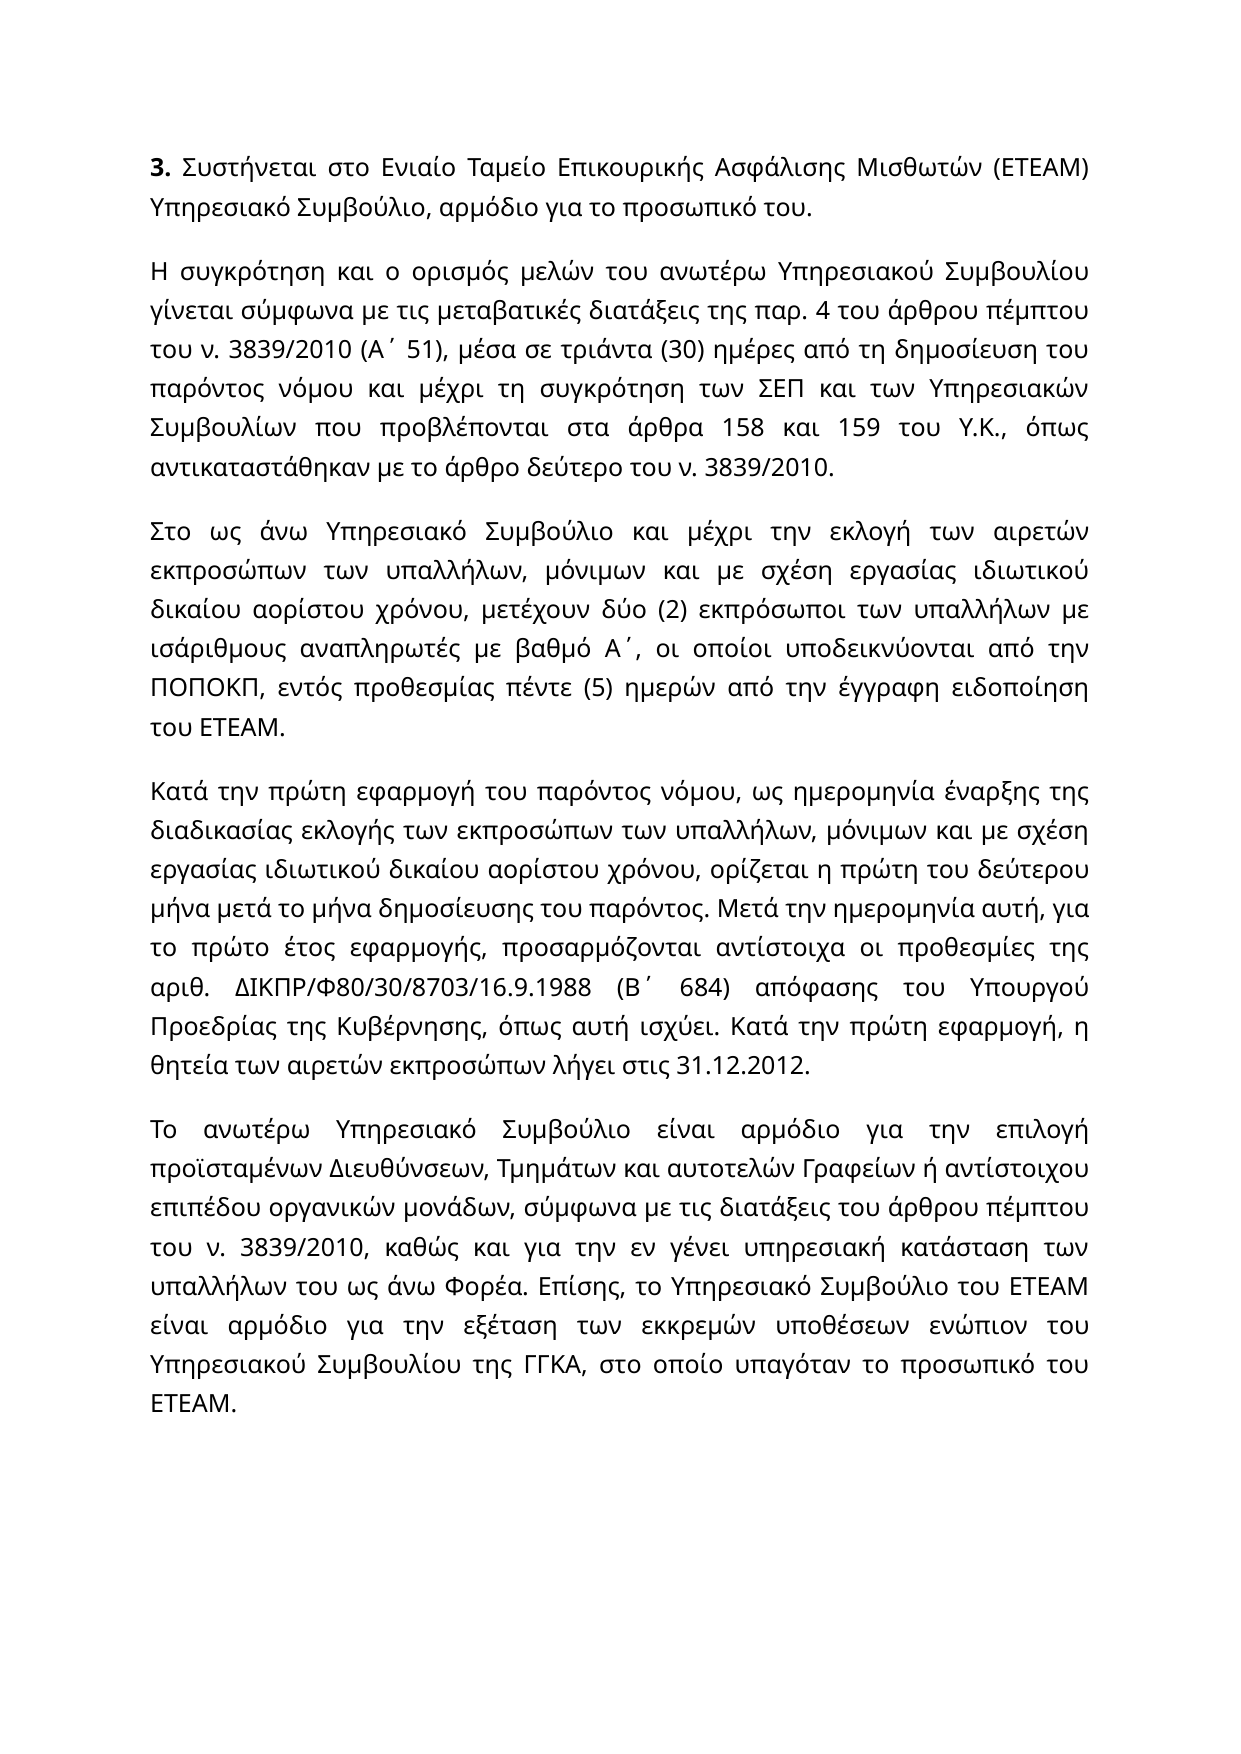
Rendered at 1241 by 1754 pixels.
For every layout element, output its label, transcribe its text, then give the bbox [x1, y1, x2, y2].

text Κατά την πρώτη εφαρμογή του παρόντος νόμου, ως ημερομηνία έναρξης της διαδικασίας εκλογής των εκπροσώπων των υπαλλήλων, μόνιμων και με σχέση εργασίας ιδιωτικού δικαίου αορίστου χρόνου, ορίζεται η πρώτη του δεύτερου μήνα μετά το μήνα δημοσίευσης του παρόντος. Μετά την ημερομηνία αυτή, για το πρώτο έτος εφαρμογής, προσαρμόζονται αντίστοιχα οι προθεσμίες της αριθ. ΔΙΚΠΡ/Φ80/30/8703/16.9.1988 (Β΄ 684) απόφασης του Υπουργού Προεδρίας της Κυβέρνησης, όπως αυτή ισχύει. Κατά την πρώτη εφαρμογή, η θητεία των αιρετών εκπροσώπων λήγει στις 31.12.2012. [150, 773, 1090, 1082]
text Το ανωτέρω Υπηρεσιακό Συμβούλιο είναι αρμόδιο για την επιλογή προϊσταμένων Διευθύνσεων, Τμημάτων και αυτοτελών Γραφείων ή αντίστοιχου επιπέδου οργανικών μονάδων, σύμφωνα με τις διατάξεις του άρθρου πέμπτου του ν. 3839/2010, καθώς και για την εν γένει υπηρεσιακή κατάσταση των υπαλλήλων του ως άνω Φορέα. Επίσης, το Υπηρεσιακό Συμβούλιο του ΕΤΕΑΜ είναι αρμόδιο για την εξέταση των εκκρεμών υποθέσεων ενώπιον του Υπηρεσιακού Συμβουλίου της ΓΓΚΑ, στο οποίο υπαγόταν το προσωπικό του ΕΤΕΑΜ. [150, 1112, 1090, 1420]
text Η συγκρότηση και ο ορισμός μελών του ανωτέρω Υπηρεσιακού Συμβουλίου γίνεται σύμφωνα με τις μεταβατικές διατάξεις της παρ. 4 του άρθρου πέμπτου του ν. 3839/2010 (Α΄ 51), μέσα σε τριάντα (30) ημέρες από τη δημοσίευση του παρόντος νόμου και μέχρι τη συγκρότηση των ΣΕΠ και των Υπηρεσιακών Συμβουλίων που προβλέπονται στα άρθρα 158 και 159 του Υ.Κ., όπως αντικαταστάθηκαν με το άρθρο δεύτερο του ν. 3839/2010. [150, 253, 1090, 483]
text 3. Συστήνεται στο Ενιαίο Ταμείο Επικουρικής Ασφάλισης Μισθωτών (ΕΤΕΑΜ) Υπηρεσιακό Συμβούλιο, αρμόδιο για το προσωπικό του. [150, 150, 1090, 223]
text Στο ως άνω Υπηρεσιακό Συμβούλιο και μέχρι την εκλογή των αιρετών εκπροσώπων των υπαλλήλων, μόνιμων και με σχέση εργασίας ιδιωτικού δικαίου αορίστου χρόνου, μετέχουν δύο (2) εκπρόσωποι των υπαλλήλων με ισάριθμους αναπληρωτές με βαθμό Α΄, οι οποίοι υποδεικνύονται από την ΠΟΠΟΚΠ, εντός προθεσμίας πέντε (5) ημερών από την έγγραφη ειδοποίηση του ΕΤΕΑΜ. [150, 513, 1090, 743]
